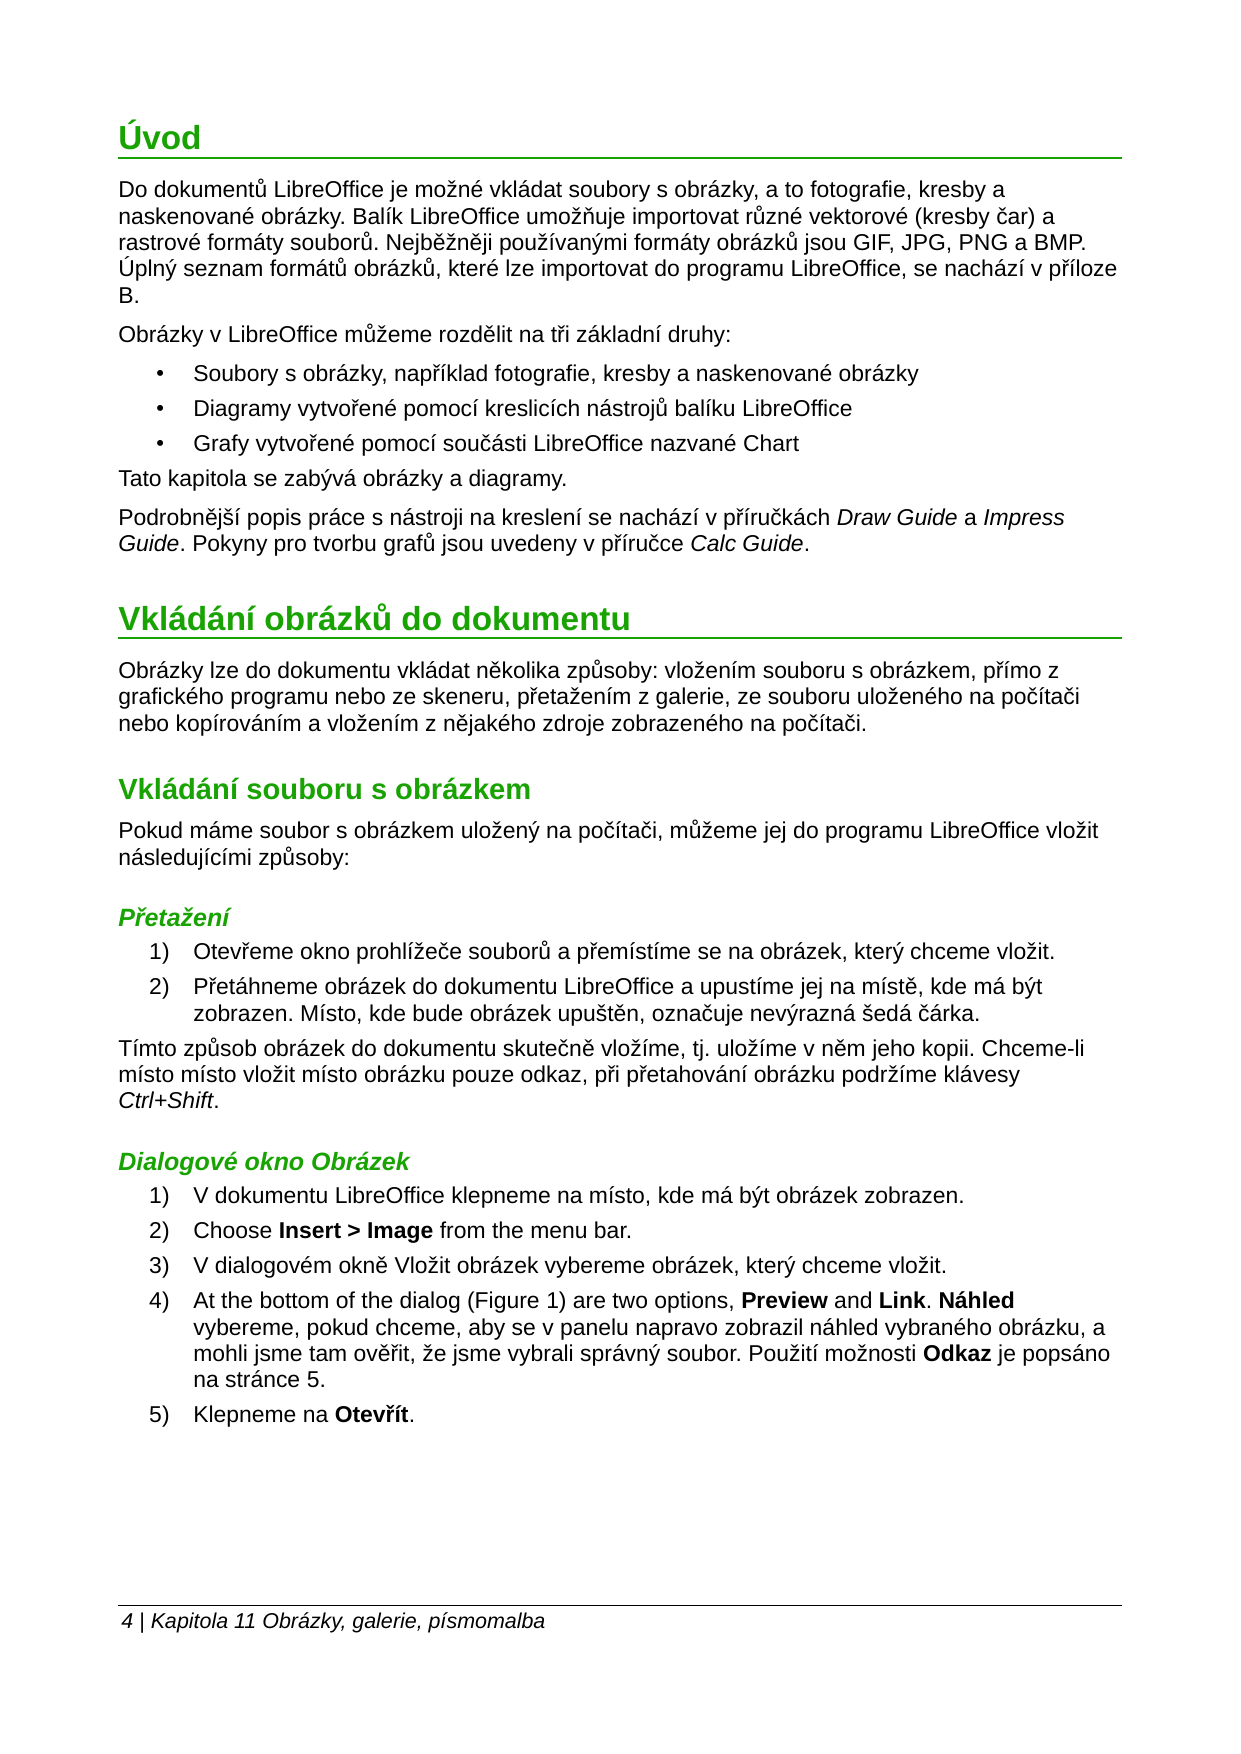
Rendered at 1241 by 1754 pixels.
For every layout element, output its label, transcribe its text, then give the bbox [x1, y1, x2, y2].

list Obrázky v LibreOffice můžeme rozdělit na tři základní druhy: [118, 321, 1122, 347]
list V dialogovém okně Vložit obrázek vybereme obrázek, který chceme vložit. [169, 1252, 1122, 1278]
text Podrobnější popis práce s nástroji na kreslení se nachází v příručkách Draw Guide a Impress Guide. Pokyny pro tvorbu grafů jsou uvedeny v příručce Calc Guide. [118, 504, 1122, 557]
text Tato kapitola se zabývá obrázky a diagramy. [118, 465, 1122, 491]
list Klepneme na Otevřít. [169, 1401, 1122, 1428]
text Obrázky lze do dokumentu vkládat několika způsoby: vložením souboru s obrázkem, přímo z grafického programu nebo ze skeneru, přetažením z galerie, ze souboru uloženého na počítači nebo kopírováním a vložením z nějakého zdroje zobrazeného na počítači. [118, 657, 1122, 736]
subtitle Úvod [118, 118, 1122, 157]
list Diagramy vytvořené pomocí kreslicích nástrojů balíku LibreOffice [156, 395, 1122, 421]
text Tímto způsob obrázek do dokumentu skutečně vložíme, tj. uložíme v něm jeho kopii. Chceme-li místo místo vložit místo obrázku pouze odkaz, při přetahování obrázku podržíme klávesy Ctrl+Shift. [118, 1035, 1122, 1114]
text Pokud máme soubor s obrázkem uložený na počítači, můžeme jej do programu LibreOffice vložit následujícími způsoby: [118, 817, 1122, 870]
list Přetáhneme obrázek do dokumentu LibreOffice a upustíme jej na místě, kde má být zobrazen. Místo, kde bude obrázek upuštěn, označuje nevýrazná šedá čárka. [169, 973, 1122, 1026]
list At the bottom of the dialog (Figure 1) are two options, Preview and Link. Náhled vybereme, pokud chceme, aby se v panelu napravo zobrazil náhled vybraného obrázku, a mohli jsme tam ověřit, že jsme vybrali správný soubor. Použití možnosti Odkaz je popsáno na stránce 5. [169, 1287, 1122, 1393]
list V dokumentu LibreOffice klepneme na místo, kde má být obrázek zobrazen. [169, 1182, 1122, 1208]
list Grafy vytvořené pomocí součásti LibreOffice nazvané Chart [156, 430, 1122, 456]
subtitle Vkládání souboru s obrázkem [118, 772, 1122, 806]
list Soubory s obrázky, například fotografie, kresby a naskenované obrázky [156, 359, 1122, 386]
text Do dokumentů LibreOffice je možné vkládat soubory s obrázky, a to fotografie, kresby a naskenované obrázky. Balík LibreOffice umožňuje importovat různé vektorové (kresby čar) a rastrové formáty souborů. Nejběžněji používanými formáty obrázků jsou GIF, JPG, PNG a BMP. Úplný seznam formátů obrázků, které lze importovat do programu LibreOffice, se nachází v příloze B. [118, 176, 1122, 308]
subtitle Přetažení [118, 903, 1122, 932]
subtitle Dialogové okno Obrázek [118, 1147, 1122, 1176]
list Choose Insert > Image from the menu bar. [169, 1217, 1122, 1243]
subtitle Vkládání obrázků do dokumentu [118, 599, 1122, 637]
list Otevřeme okno prohlížeče souborů a přemístíme se na obrázek, který chceme vložit. [169, 938, 1122, 964]
